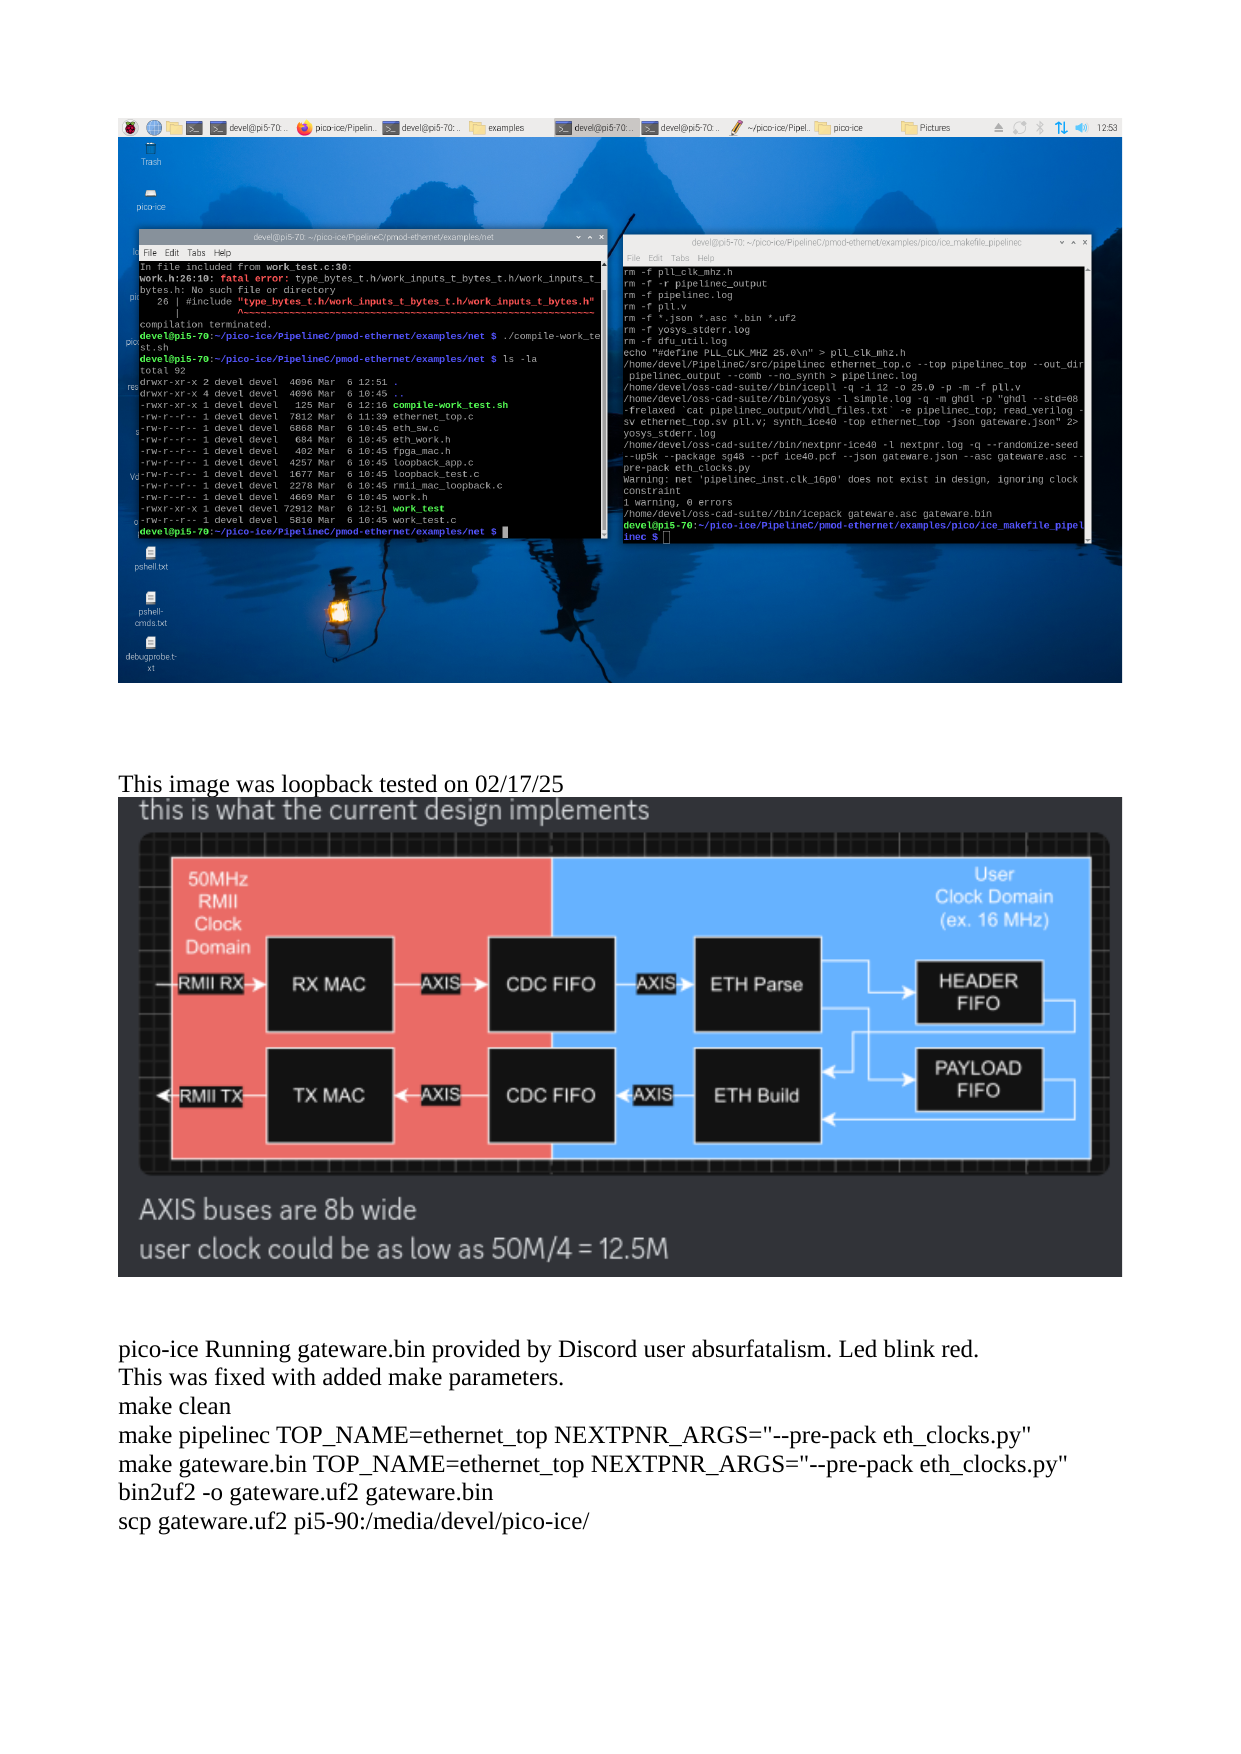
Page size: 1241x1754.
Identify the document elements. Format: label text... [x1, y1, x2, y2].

picture [118, 118, 1123, 683]
picture [118, 797, 1123, 1277]
text bin2uf2 -o gateware.uf2 gateware.bin [118, 1477, 1122, 1506]
text scp gateware.uf2 pi5-90:/media/devel/pico-ice/ [118, 1506, 1122, 1535]
text make pipelinec TOP_NAME=ethernet_top NEXTPNR_ARGS="--pre-pack eth_clocks.py" [118, 1420, 1122, 1449]
text make clean [118, 1391, 1122, 1420]
text This was fixed with added make parameters. [118, 1362, 1122, 1391]
text pico-ice Running gateware.bin provided by Discord user absurfatalism. Led blink red. [118, 1334, 1122, 1362]
text This image was loopback tested on 02/17/25 [118, 769, 1122, 797]
text make gateware.bin TOP_NAME=ethernet_top NEXTPNR_ARGS="--pre-pack eth_clocks.py" [118, 1449, 1122, 1477]
